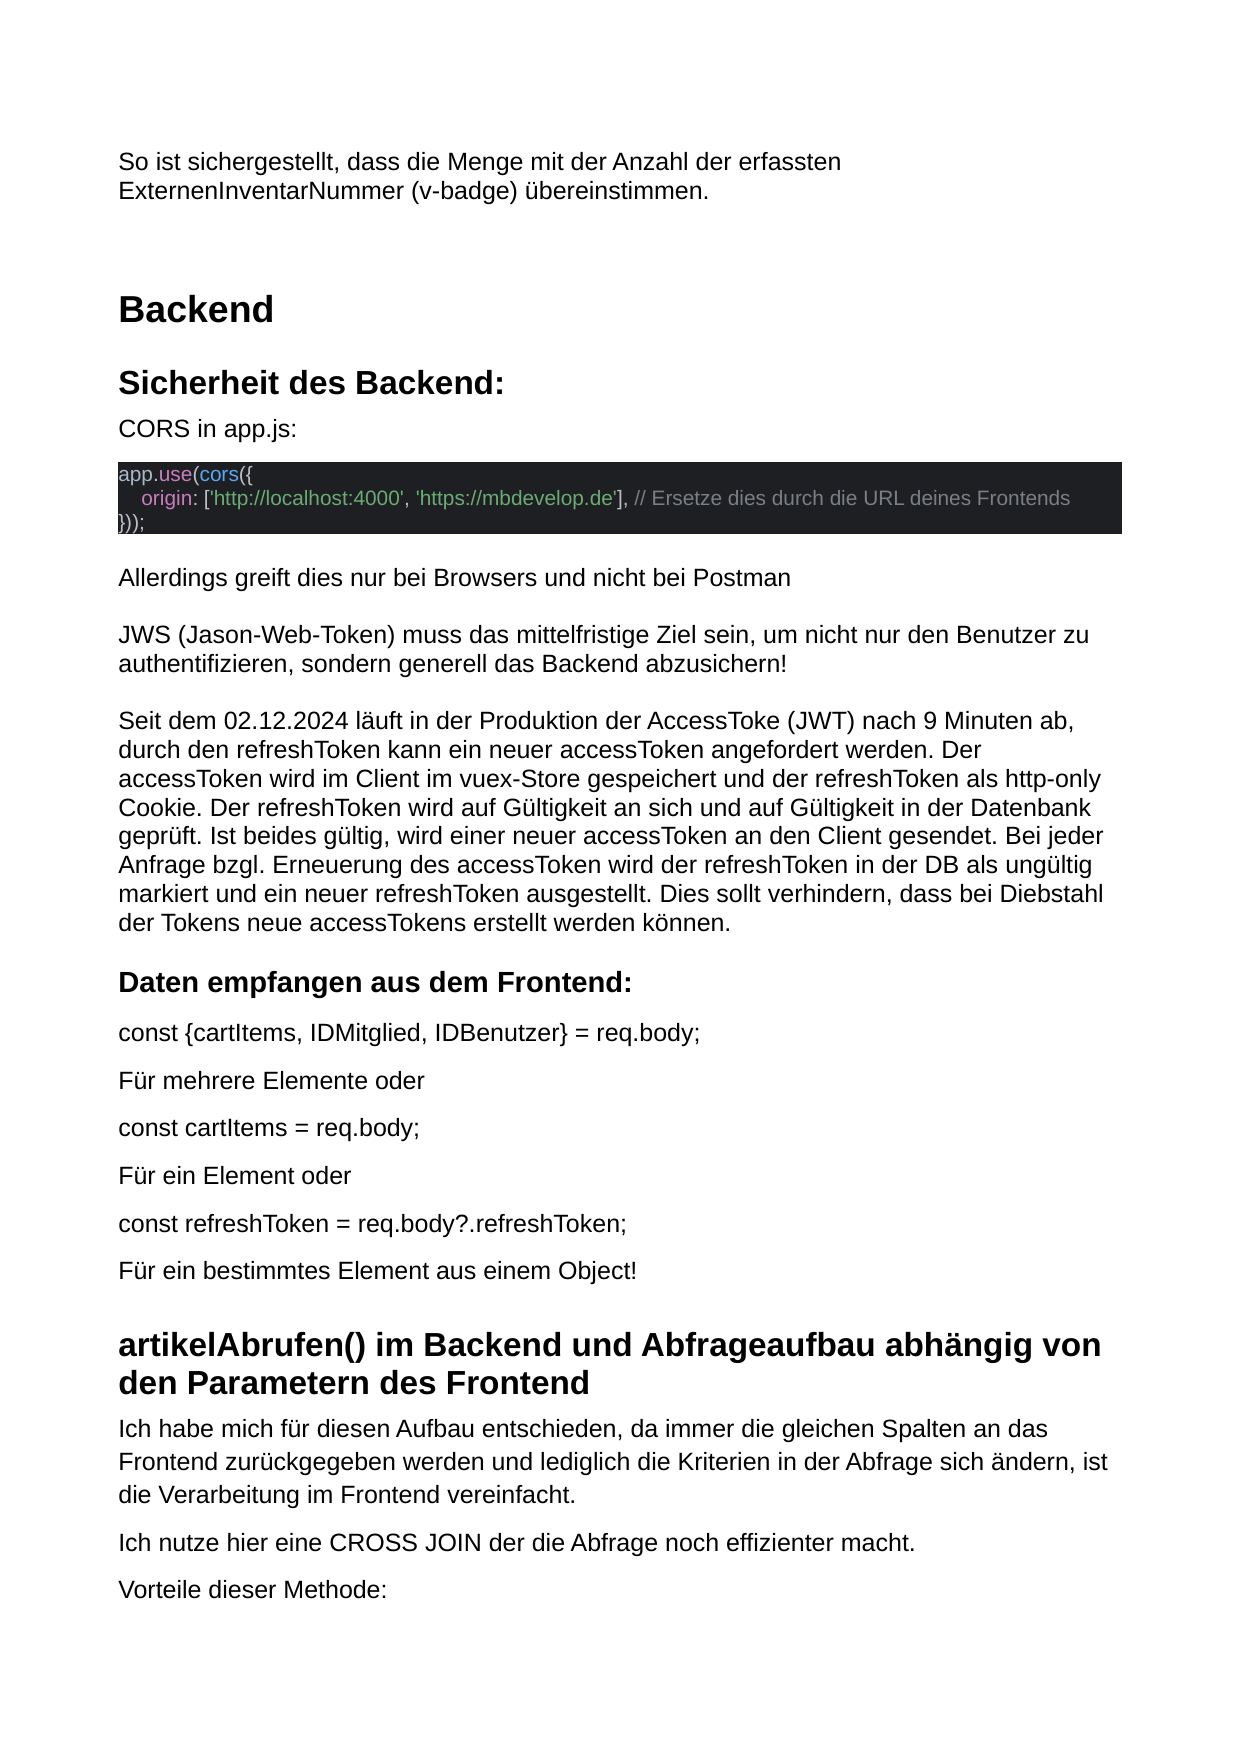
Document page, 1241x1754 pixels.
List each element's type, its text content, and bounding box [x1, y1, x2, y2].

text Vorteile dieser Methode: [118, 1575, 1122, 1604]
text So ist sichergestellt, dass die Menge mit der Anzahl der erfassten ExternenInventarNummer (v-badge) übereinstimmen. [118, 147, 1122, 204]
text Allerdings greift dies nur bei Browsers und nicht bei Postman [118, 562, 1122, 591]
text Daten empfangen aus dem Frontend: [118, 965, 1122, 998]
text Seit dem 02.12.2024 läuft in der Produktion der AccessToke (JWT) nach 9 Minuten ab, durch den refreshToken kann ein neuer accessToken angefordert werden. Der accessToken wird im Client im vuex-Store gespeichert und der refreshToken als http-only Cookie. Der refreshToken wird auf Gültigkeit an sich und auf Gültigkeit in der Datenbank geprüft. Ist beides gültig, wird einer neuer accessToken an den Client gesendet. Bei jeder Anfrage bzgl. Erneuerung des accessToken wird der refreshToken in der DB als ungültig markiert und ein neuer refreshToken ausgestellt. Dies sollt verhindern, dass bei Diebstahl der Tokens neue accessTokens erstellt werden können. [118, 706, 1122, 936]
text Für ein bestimmtes Element aus einem Object! [118, 1256, 1122, 1285]
subtitle artikelAbrufen() im Backend und Abfrageaufbau abhängig von den Parametern des Frontend [118, 1324, 1122, 1401]
text const refreshToken = req.body?.refreshToken; [118, 1208, 1122, 1237]
text Für mehrere Elemente oder [118, 1066, 1122, 1094]
text CORS in app.js: [118, 414, 1122, 443]
text Ich nutze hier eine CROSS JOIN der die Abfrage noch effizienter macht. [118, 1528, 1122, 1556]
text app.use(cors({ origin: ['http://localhost:4000', 'https://mbdevelop.de'], // Ersetze dies durch die URL deines Frontends })); [118, 462, 1122, 534]
text const {cartItems, IDMitglied, IDBenutzer} = req.body; [118, 1018, 1122, 1047]
text Für ein Element oder [118, 1161, 1122, 1190]
subtitle Backend [118, 287, 1122, 330]
text const cartItems = req.body; [118, 1113, 1122, 1142]
text JWS (Jason-Web-Token) muss das mittelfristige Ziel sein, um nicht nur den Benutzer zu authentifizieren, sondern generell das Backend abzusichern! [118, 620, 1122, 677]
text Ich habe mich für diesen Aufbau entschieden, da immer die gleichen Spalten an das Frontend zurückgegeben werden und lediglich die Kriterien in der Abfrage sich ändern, ist die Verarbeitung im Frontend vereinfacht. [118, 1414, 1122, 1509]
subtitle Sicherheit des Backend: [118, 363, 1122, 402]
